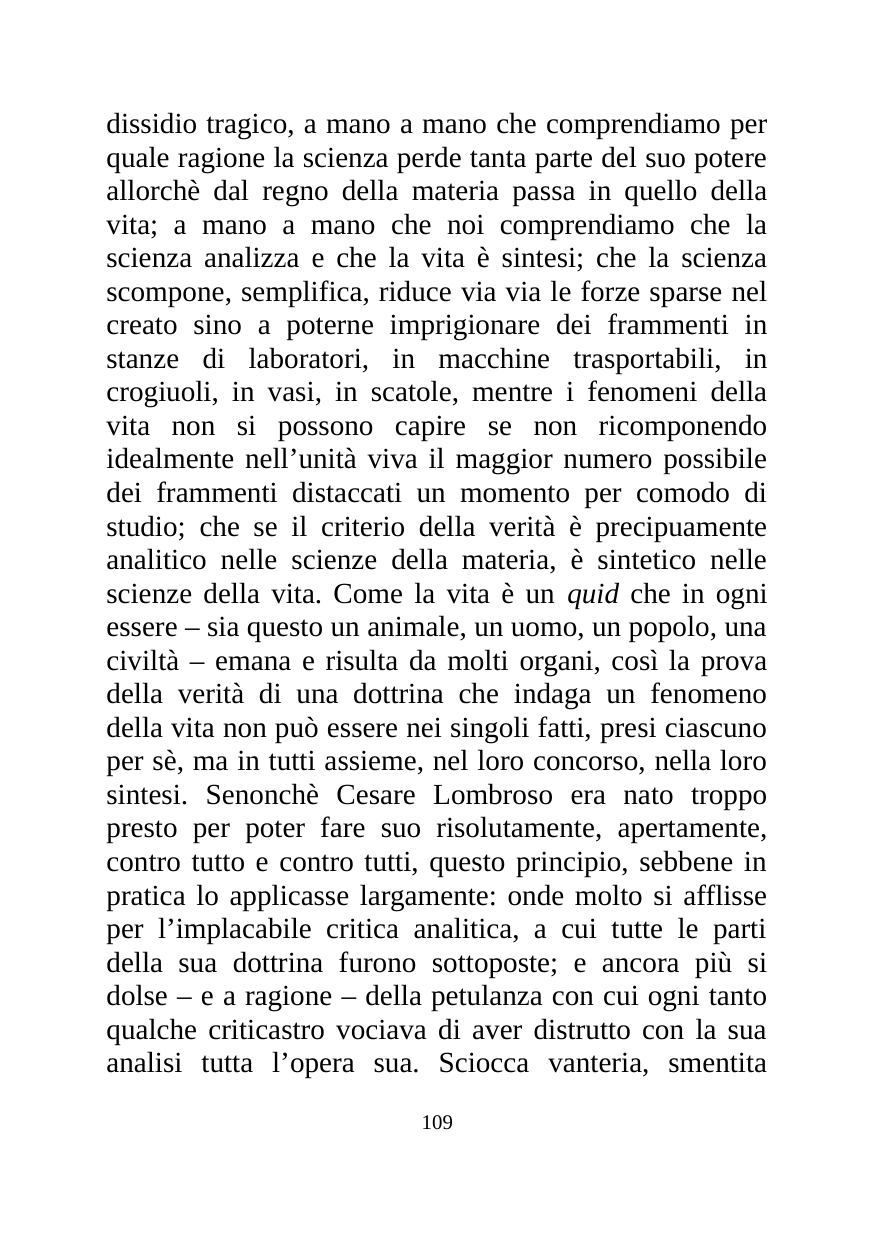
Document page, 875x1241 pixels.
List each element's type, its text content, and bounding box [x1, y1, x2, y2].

text dissidio tragico, a mano a mano che comprendiamo per quale ragione la scienza perde tanta parte del suo potere allorchè dal regno della materia passa in quello della vita; a mano a mano che noi comprendiamo che la scienza analizza e che la vita è sintesi; che la scienza scompone, semplifica, riduce via via le forze sparse nel creato sino a poterne imprigionare dei frammenti in stanze di laboratori, in macchine trasportabili, in crogiuoli, in vasi, in scatole, mentre i fenomeni della vita non si possono capire se non ricomponendo idealmente nell’unità viva il maggior numero possibile dei frammenti distaccati un momento per comodo di studio; che se il criterio della verità è precipuamente analitico nelle scienze della materia, è sintetico nelle scienze della vita. Come la vita è un quid che in ogni essere – sia questo un animale, un uomo, un popolo, una civiltà – emana e risulta da molti organi, così la prova della verità di una dottrina che indaga un fenomeno della vita non può essere nei singoli fatti, presi ciascuno per sè, ma in tutti assieme, nel loro concorso, nella loro sintesi. Senonchè Cesare Lombroso era nato troppo presto per poter fare suo risolutamente, apertamente, contro tutto e contro tutti, questo principio, sebbene in pratica lo applicasse largamente: onde molto si afflisse per l’implacabile critica analitica, a cui tutte le parti della sua dottrina furono sottoposte; e ancora più si dolse – e a ragione – della petulanza con cui ogni tanto qualche criticastro vociava di aver distrutto con la sua analisi tutta l’opera sua. Sciocca vanteria, smentita [106, 106, 768, 1079]
